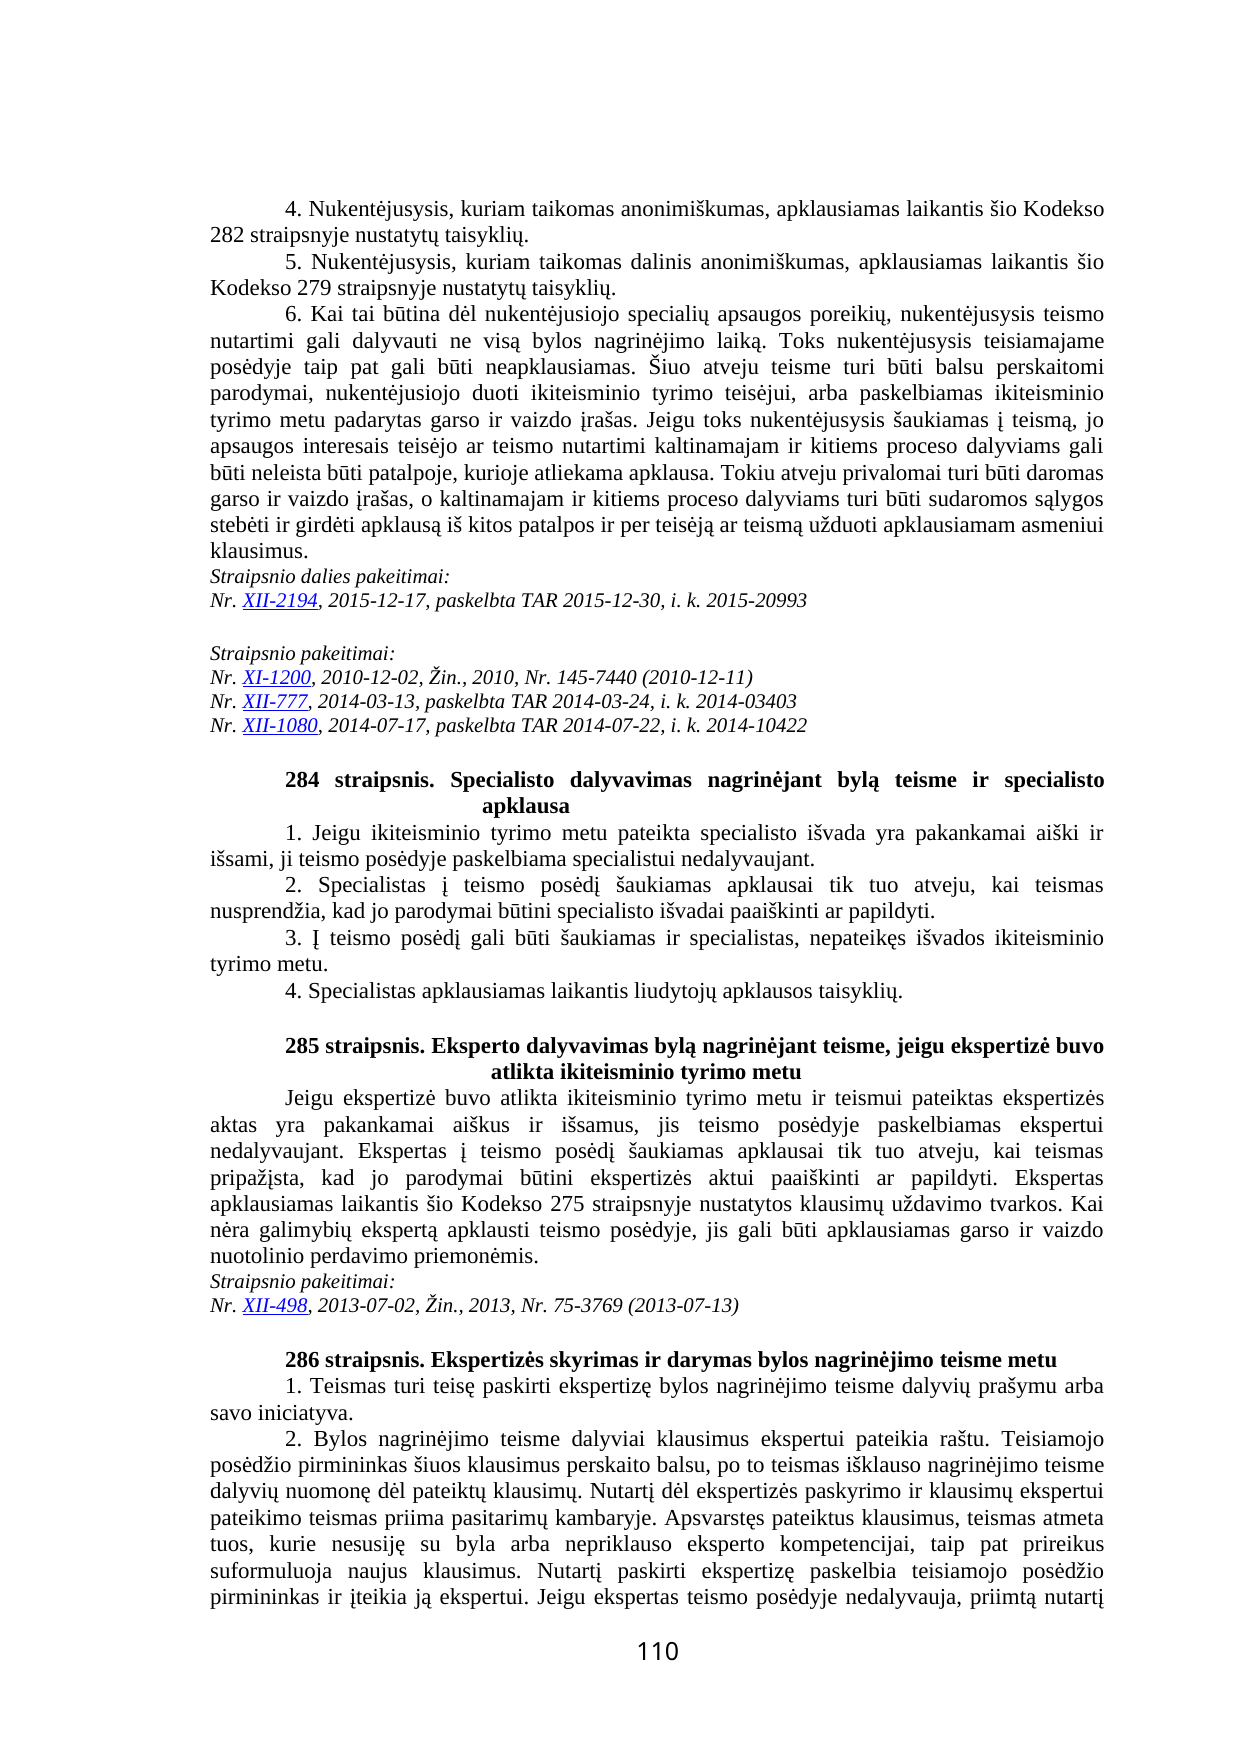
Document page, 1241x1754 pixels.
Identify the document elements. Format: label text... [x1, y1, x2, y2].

text Straipsnio pakeitimai: [210, 1269, 1106, 1293]
text 1. Jeigu ikiteisminio tyrimo metu pateikta specialisto išvada yra pakankamai aiški ir išsami, ji teismo posėdyje paskelbiama specialistui nedalyvaujant. [210, 818, 1106, 871]
text Straipsnio pakeitimai: [210, 641, 1106, 665]
text 6. Kai tai būtina dėl nukentėjusiojo specialių apsaugos poreikių, nukentėjusysis teismo nutartimi gali dalyvauti ne visą bylos nagrinėjimo laiką. Toks nukentėjusysis teisiamajame posėdyje taip pat gali būti neapklausiamas. Šiuo atveju teisme turi būti balsu perskaitomi parodymai, nukentėjusiojo duoti ikiteisminio tyrimo teisėjui, arba paskelbiamas ikiteisminio tyrimo metu padarytas garso ir vaizdo įrašas. Jeigu toks nukentėjusysis šaukiamas į teismą, jo apsaugos interesais teisėjo ar teismo nutartimi kaltinamajam ir kitiems proceso dalyviams gali būti neleista būti patalpoje, kurioje atliekama apklausa. Tokiu atveju privalomai turi būti daromas garso ir vaizdo įrašas, o kaltinamajam ir kitiems proceso dalyviams turi būti sudaromos sąlygos stebėti ir girdėti apklausą iš kitos patalpos ir per teisėją ar teismą užduoti apklausiamam asmeniui klausimus. [210, 300, 1106, 564]
text 284 straipsnis. Specialisto dalyvavimas nagrinėjant bylą teisme ir specialisto apklausa [285, 766, 1106, 818]
text Jeigu ekspertizė buvo atlikta ikiteisminio tyrimo metu ir teismui pateiktas ekspertizės aktas yra pakankamai aiškus ir išsamus, jis teismo posėdyje paskelbiamas ekspertui nedalyvaujant. Ekspertas į teismo posėdį šaukiamas apklausai tik tuo atveju, kai teismas pripažįsta, kad jo parodymai būtini ekspertizės aktui paaiškinti ar papildyti. Ekspertas apklausiamas laikantis šio Kodekso 275 straipsnyje nustatytos klausimų uždavimo tvarkos. Kai nėra galimybių ekspertą apklausti teismo posėdyje, jis gali būti apklausiamas garso ir vaizdo nuotolinio perdavimo priemonėmis. [210, 1084, 1106, 1269]
text Nr. XII-777, 2014-03-13, paskelbta TAR 2014-03-24, i. k. 2014-03403 [210, 689, 1106, 713]
text 3. Į teismo posėdį gali būti šaukiamas ir specialistas, nepateikęs išvados ikiteisminio tyrimo metu. [210, 924, 1106, 977]
text Nr. XII-1080, 2014-07-17, paskelbta TAR 2014-07-22, i. k. 2014-10422 [210, 713, 1106, 737]
text Nr. XII-2194, 2015-12-17, paskelbta TAR 2015-12-30, i. k. 2015-20993 [210, 588, 1106, 612]
text 4. Nukentėjusysis, kuriam taikomas anonimiškumas, apklausiamas laikantis šio Kodekso 282 straipsnyje nustatytų taisyklių. [210, 195, 1106, 248]
text 2. Bylos nagrinėjimo teisme dalyviai klausimus ekspertui pateikia raštu. Teisiamojo posėdžio pirmininkas šiuos klausimus perskaito balsu, po to teismas išklauso nagrinėjimo teisme dalyvių nuomonę dėl pateiktų klausimų. Nutartį dėl ekspertizės paskyrimo ir klausimų ekspertui pateikimo teismas priima pasitarimų kambaryje. Apsvarstęs pateiktus klausimus, teismas atmeta tuos, kurie nesusiję su byla arba nepriklauso eksperto kompetencijai, taip pat prireikus suformuluoja naujus klausimus. Nutartį paskirti ekspertizę paskelbia teisiamojo posėdžio pirmininkas ir įteikia ją ekspertui. Jeigu ekspertas teismo posėdyje nedalyvauja, priimtą nutartį [210, 1425, 1106, 1609]
text Straipsnio dalies pakeitimai: [210, 564, 1106, 588]
text 285 straipsnis. Eksperto dalyvavimas bylą nagrinėjant teisme, jeigu ekspertizė buvo atlikta ikiteisminio tyrimo metu [285, 1032, 1106, 1084]
text 4. Specialistas apklausiamas laikantis liudytojų apklausos taisyklių. [210, 977, 1106, 1003]
text 5. Nukentėjusysis, kuriam taikomas dalinis anonimiškumas, apklausiamas laikantis šio Kodekso 279 straipsnyje nustatytų taisyklių. [210, 248, 1106, 300]
text Nr. XII-498, 2013-07-02, Žin., 2013, Nr. 75-3769 (2013-07-13) [210, 1293, 1106, 1317]
text 286 straipsnis. Ekspertizės skyrimas ir darymas bylos nagrinėjimo teisme metu [285, 1346, 1106, 1372]
text 1. Teismas turi teisę paskirti ekspertizę bylos nagrinėjimo teisme dalyvių prašymu arba savo iniciatyva. [210, 1372, 1106, 1425]
text Nr. XI-1200, 2010-12-02, Žin., 2010, Nr. 145-7440 (2010-12-11) [210, 665, 1106, 689]
text 2. Specialistas į teismo posėdį šaukiamas apklausai tik tuo atveju, kai teismas nusprendžia, kad jo parodymai būtini specialisto išvadai paaiškinti ar papildyti. [210, 871, 1106, 924]
